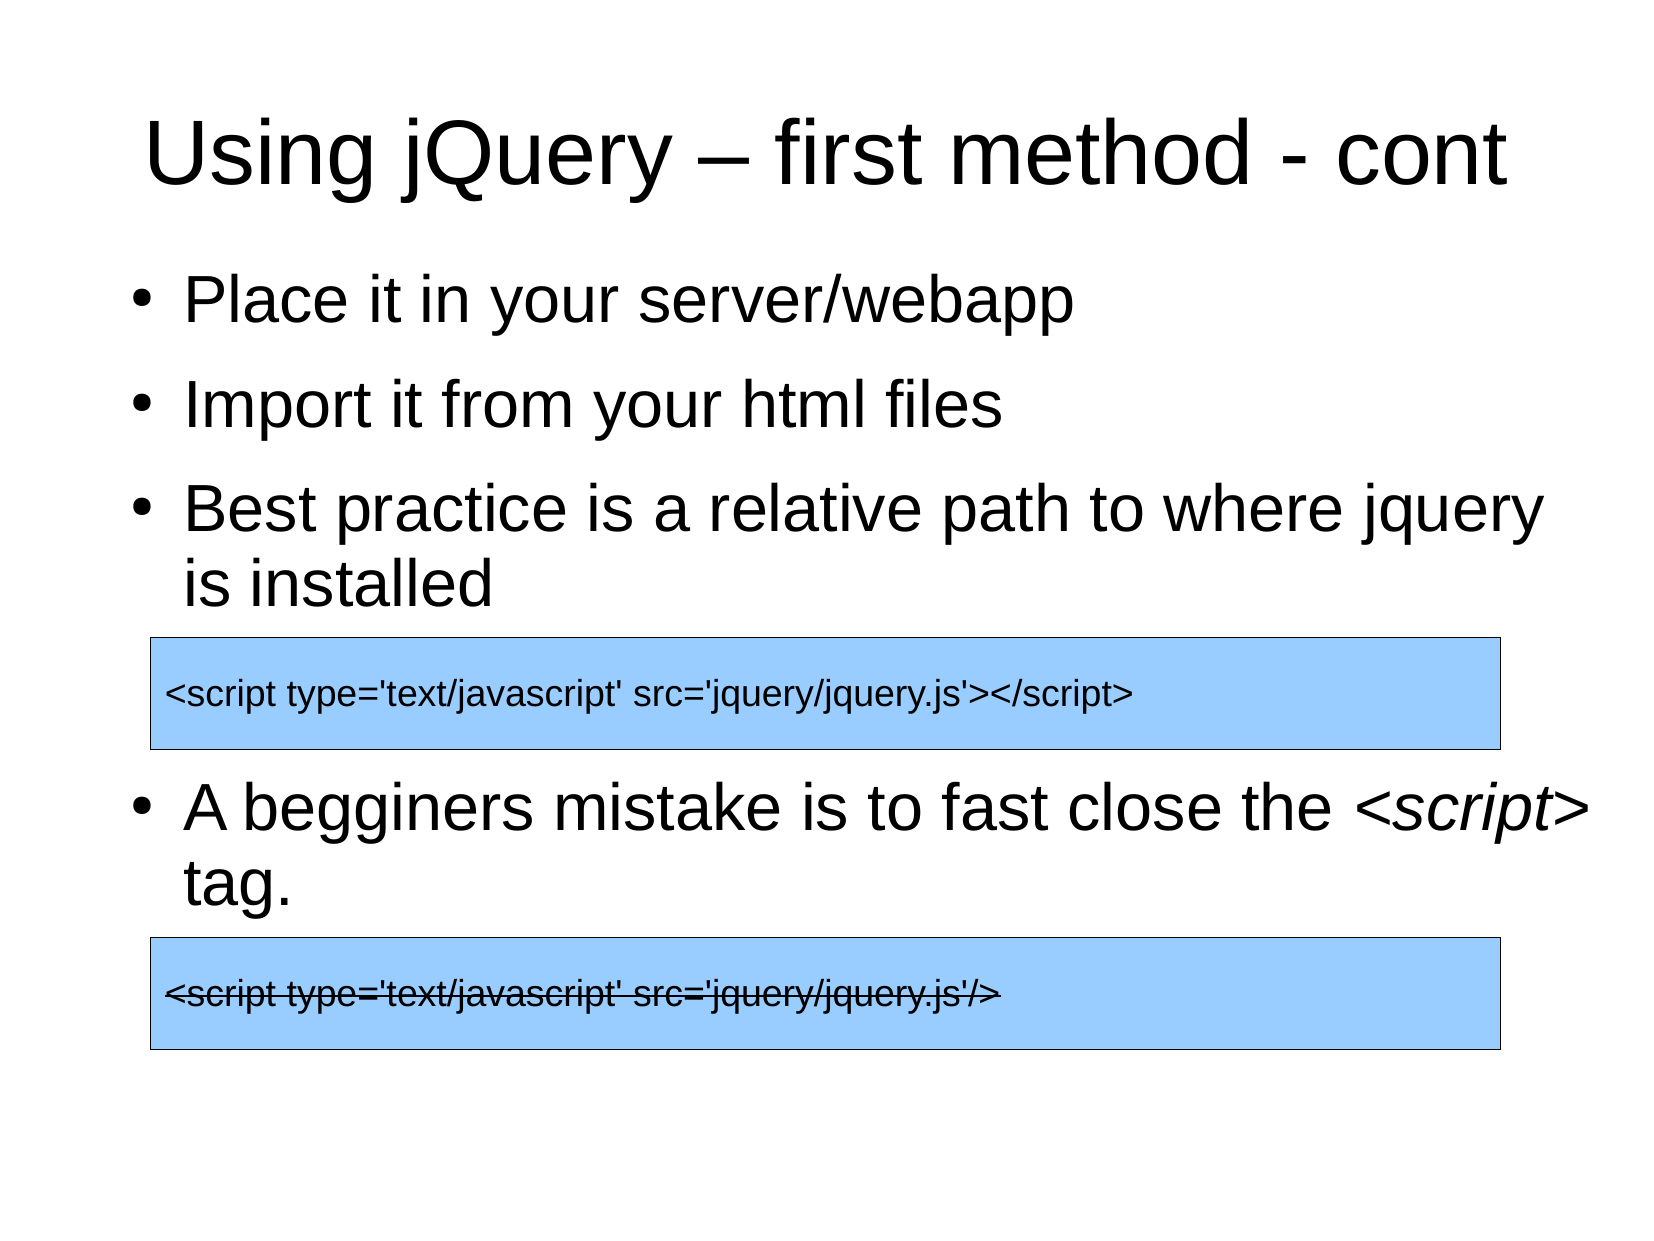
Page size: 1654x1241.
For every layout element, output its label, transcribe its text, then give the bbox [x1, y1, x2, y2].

list Place it in your server/webapp Import it from your html files Best practice is a relative path to where jquery is installed [112, 262, 1601, 621]
title Using jQuery – first method - cont [82, 56, 1571, 250]
text_box <script type='text/javascript' src='jquery/jquery.js'></script> [150, 637, 1501, 750]
list A begginers mistake is to fast close the <script> tag. [112, 769, 1601, 920]
text_box <script type='text/javascript' src='jquery/jquery.js'/> [150, 937, 1501, 1050]
